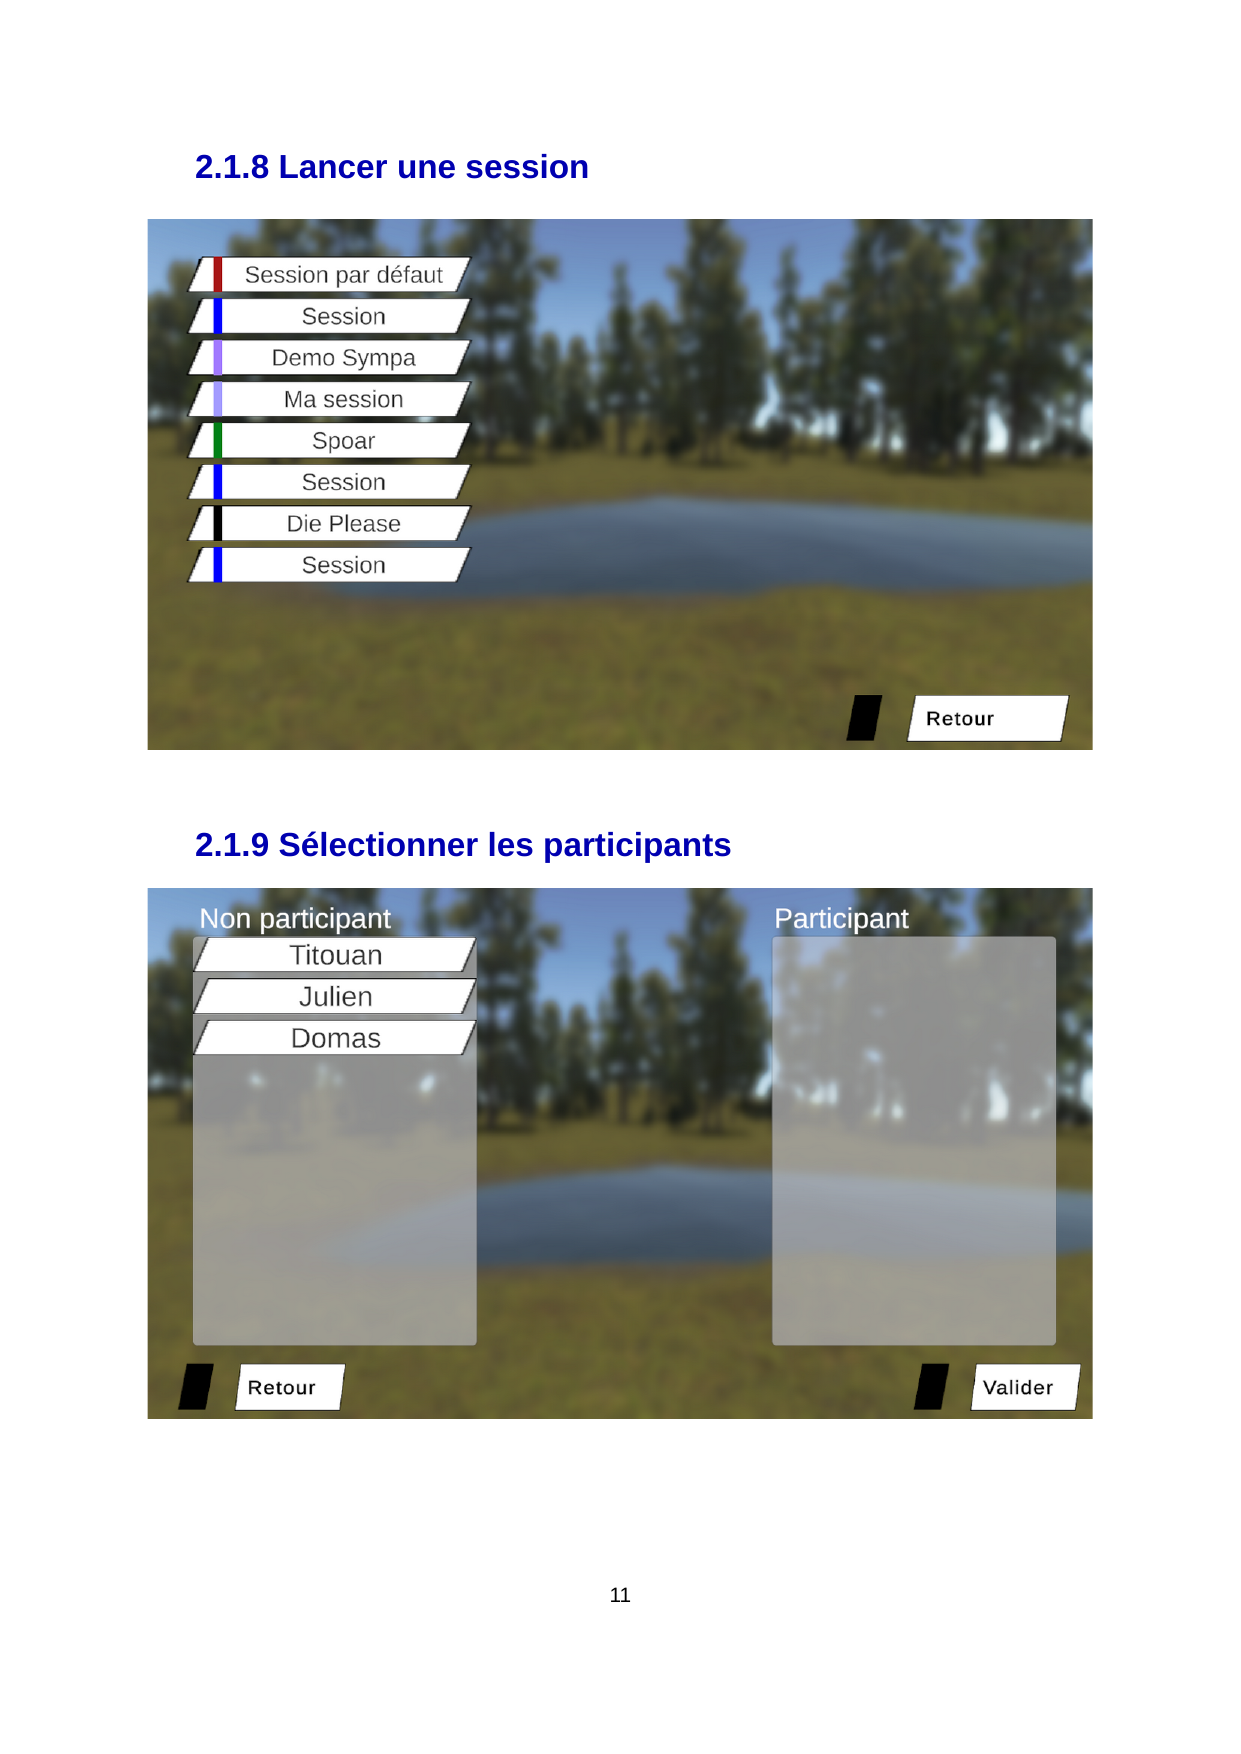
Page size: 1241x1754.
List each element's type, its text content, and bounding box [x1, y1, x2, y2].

subtitle Lancer une session [148, 148, 1093, 186]
picture [147, 219, 1093, 750]
picture [147, 888, 1093, 1419]
subtitle Sélectionner les participants [148, 825, 1093, 864]
